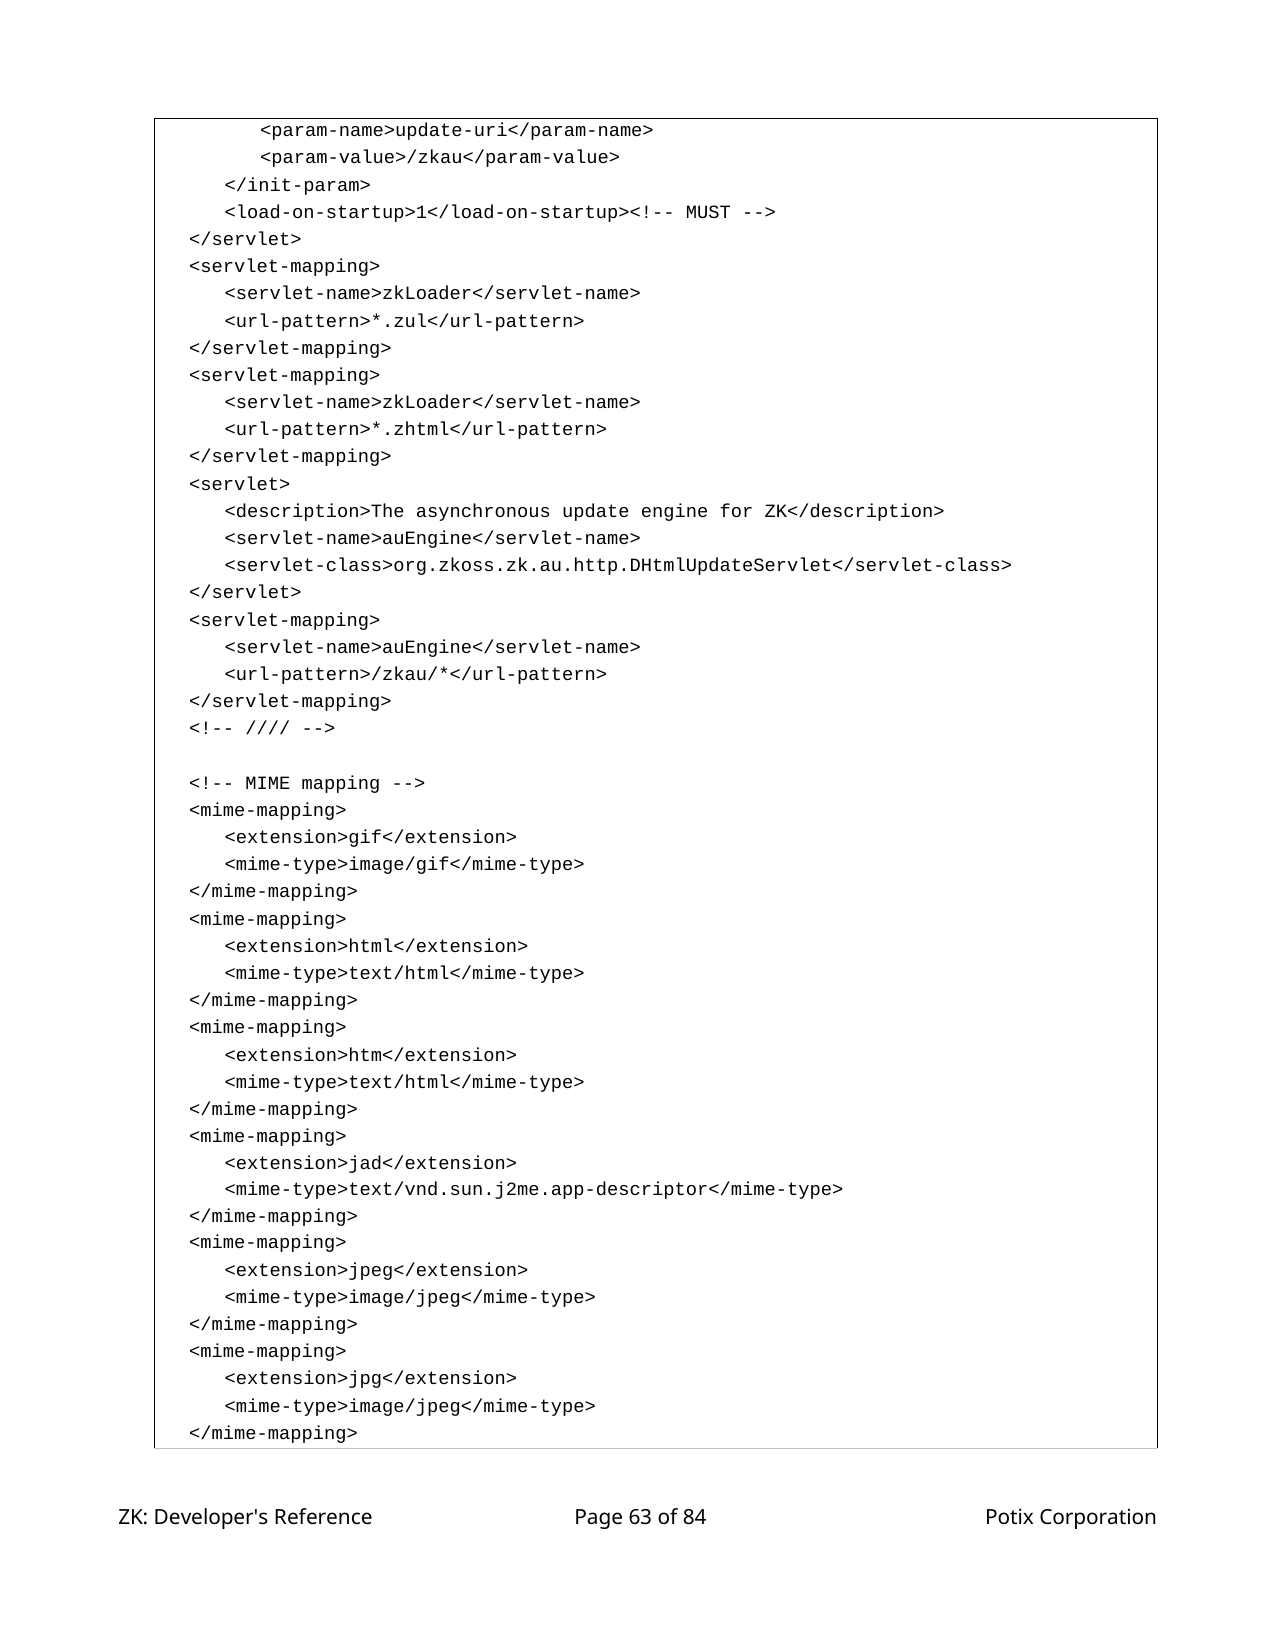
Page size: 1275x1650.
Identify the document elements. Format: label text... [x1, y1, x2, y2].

text </servlet-mapping> [155, 336, 1157, 360]
text <mime-mapping> [155, 798, 1157, 822]
text <description>The asynchronous update engine for ZK</description> [155, 499, 1157, 523]
text <servlet-name>zkLoader</servlet-name> [155, 281, 1157, 306]
text <servlet> [155, 472, 1157, 496]
text <load-on-startup>1</load-on-startup><!-- MUST --> [155, 200, 1157, 224]
text <servlet-name>auEngine</servlet-name> [155, 635, 1157, 659]
text <mime-type>image/jpeg</mime-type> [155, 1393, 1157, 1418]
text <mime-type>image/jpeg</mime-type> [155, 1285, 1157, 1309]
text <extension>gif</extension> [155, 825, 1157, 849]
text <servlet-mapping> [155, 363, 1157, 387]
text <servlet-mapping> [155, 607, 1157, 632]
text </servlet-mapping> [155, 444, 1157, 469]
text <servlet-name>zkLoader</servlet-name> [155, 390, 1157, 414]
text <url-pattern>/zkau/*</url-pattern> [155, 662, 1157, 686]
text </servlet> [155, 227, 1157, 251]
text <extension>jpg</extension> [155, 1366, 1157, 1391]
text <mime-mapping> [155, 907, 1157, 931]
text <mime-type>text/html</mime-type> [155, 1070, 1157, 1094]
text </servlet> [155, 580, 1157, 604]
text </servlet-mapping> [155, 689, 1157, 713]
text <servlet-name>auEngine</servlet-name> [155, 526, 1157, 550]
text <!-- MIME mapping --> [155, 771, 1157, 795]
text <mime-mapping> [155, 1339, 1157, 1363]
text <mime-type>text/html</mime-type> [155, 961, 1157, 985]
text <param-name>update-uri</param-name> [155, 119, 1157, 142]
text <servlet-class>org.zkoss.zk.au.http.DHtmlUpdateServlet</servlet-class> [155, 553, 1157, 577]
text <extension>htm</extension> [155, 1042, 1157, 1067]
text <mime-type>image/gif</mime-type> [155, 852, 1157, 876]
text </mime-mapping> [155, 1421, 1157, 1448]
text <mime-mapping> <extension>jad</extension> <mime-type>text/vnd.sun.j2me.app-descriptor</mime-type> </mime-mapping> <mime-mapping> [155, 1124, 1157, 1254]
text <mime-mapping> [155, 1015, 1157, 1039]
text <extension>html</extension> [155, 934, 1157, 958]
text <url-pattern>*.zhtml</url-pattern> [155, 417, 1157, 441]
text </mime-mapping> [155, 879, 1157, 904]
text </mime-mapping> [155, 988, 1157, 1012]
text <url-pattern>*.zul</url-pattern> [155, 308, 1157, 333]
text </mime-mapping> [155, 1312, 1157, 1336]
text <!-- //// --> [155, 716, 1157, 741]
text <param-value>/zkau</param-value> [155, 145, 1157, 169]
text </init-param> [155, 172, 1157, 197]
text <extension>jpeg</extension> [155, 1257, 1157, 1282]
text </mime-mapping> [155, 1097, 1157, 1121]
text <servlet-mapping> [155, 254, 1157, 278]
